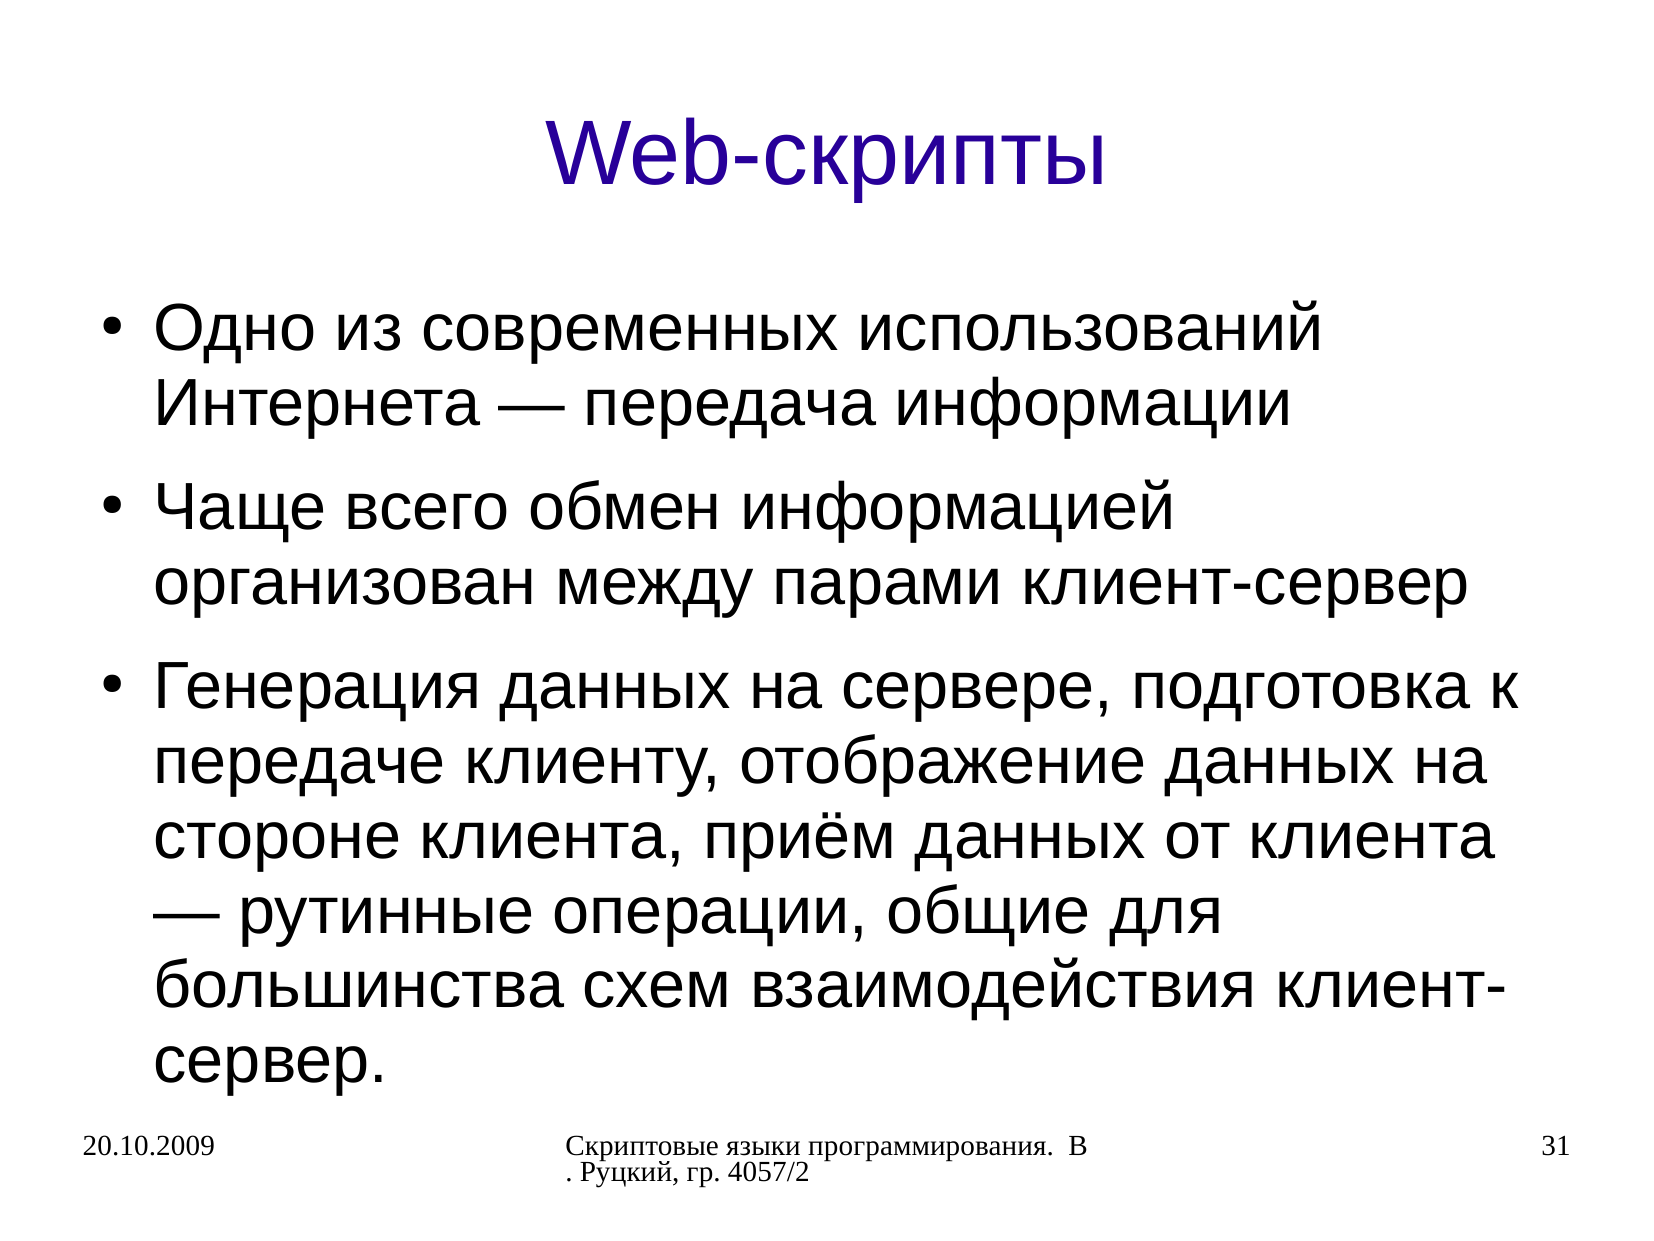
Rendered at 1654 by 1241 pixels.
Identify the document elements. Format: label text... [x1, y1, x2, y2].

title Web-скрипты [82, 56, 1571, 250]
list Одно из современных использований Интернета — передача информации Чаще всего обмен информацией организован между парами клиент-сервер Генерация данных на сервере, подготовка к передаче клиенту, отображение данных на стороне клиента, приём данных от клиента — рутинные операции, общие для большинства схем взаимодействия клиент-сервер. [82, 290, 1571, 1109]
